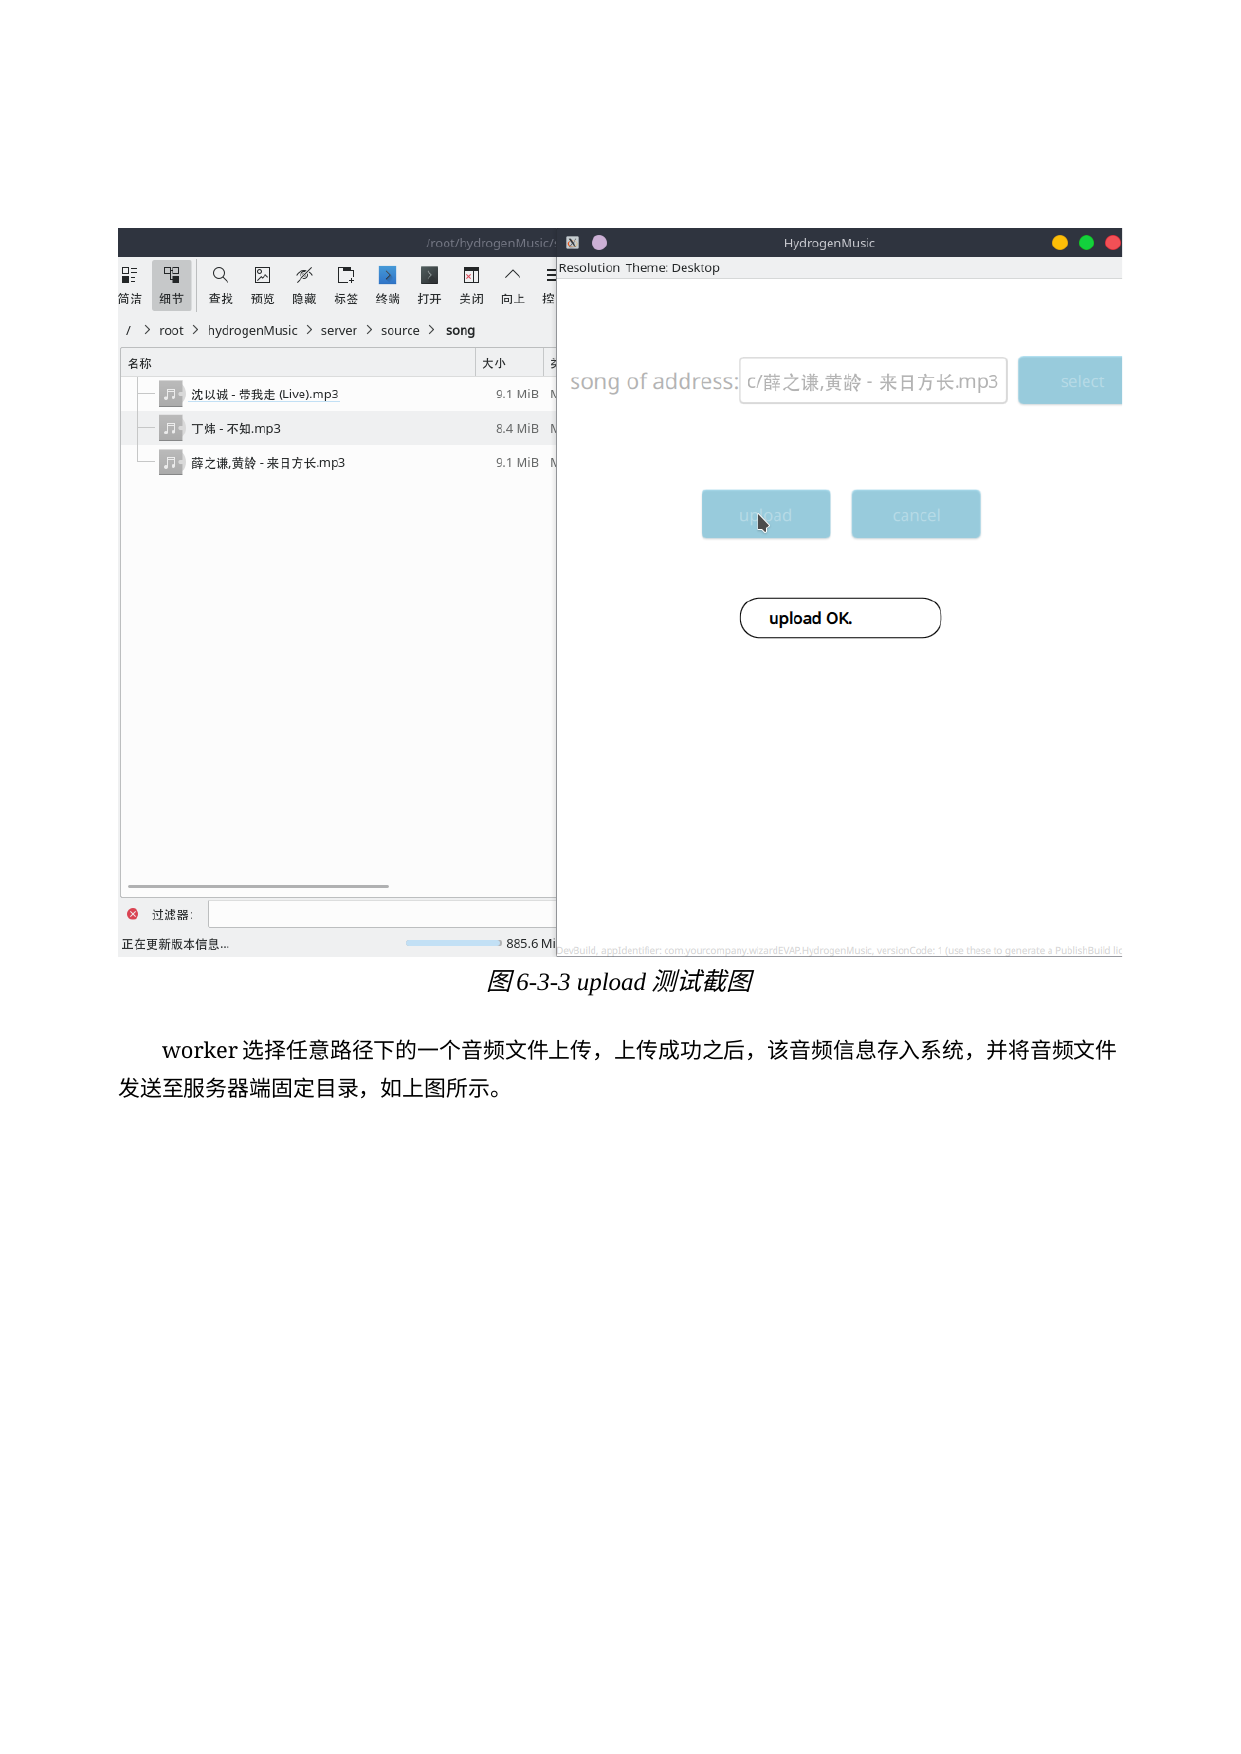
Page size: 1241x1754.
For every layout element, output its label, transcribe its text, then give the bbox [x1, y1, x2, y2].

text worker选择任意路径下的一个音频文件上传，上传成功之后，该音频信息存入系统，并将音频文件发送至服务器端固定目录，如上图所示。 [118, 1033, 1122, 1103]
text 图6-3-3 upload测试截图 [118, 957, 1122, 998]
picture [118, 228, 1123, 957]
